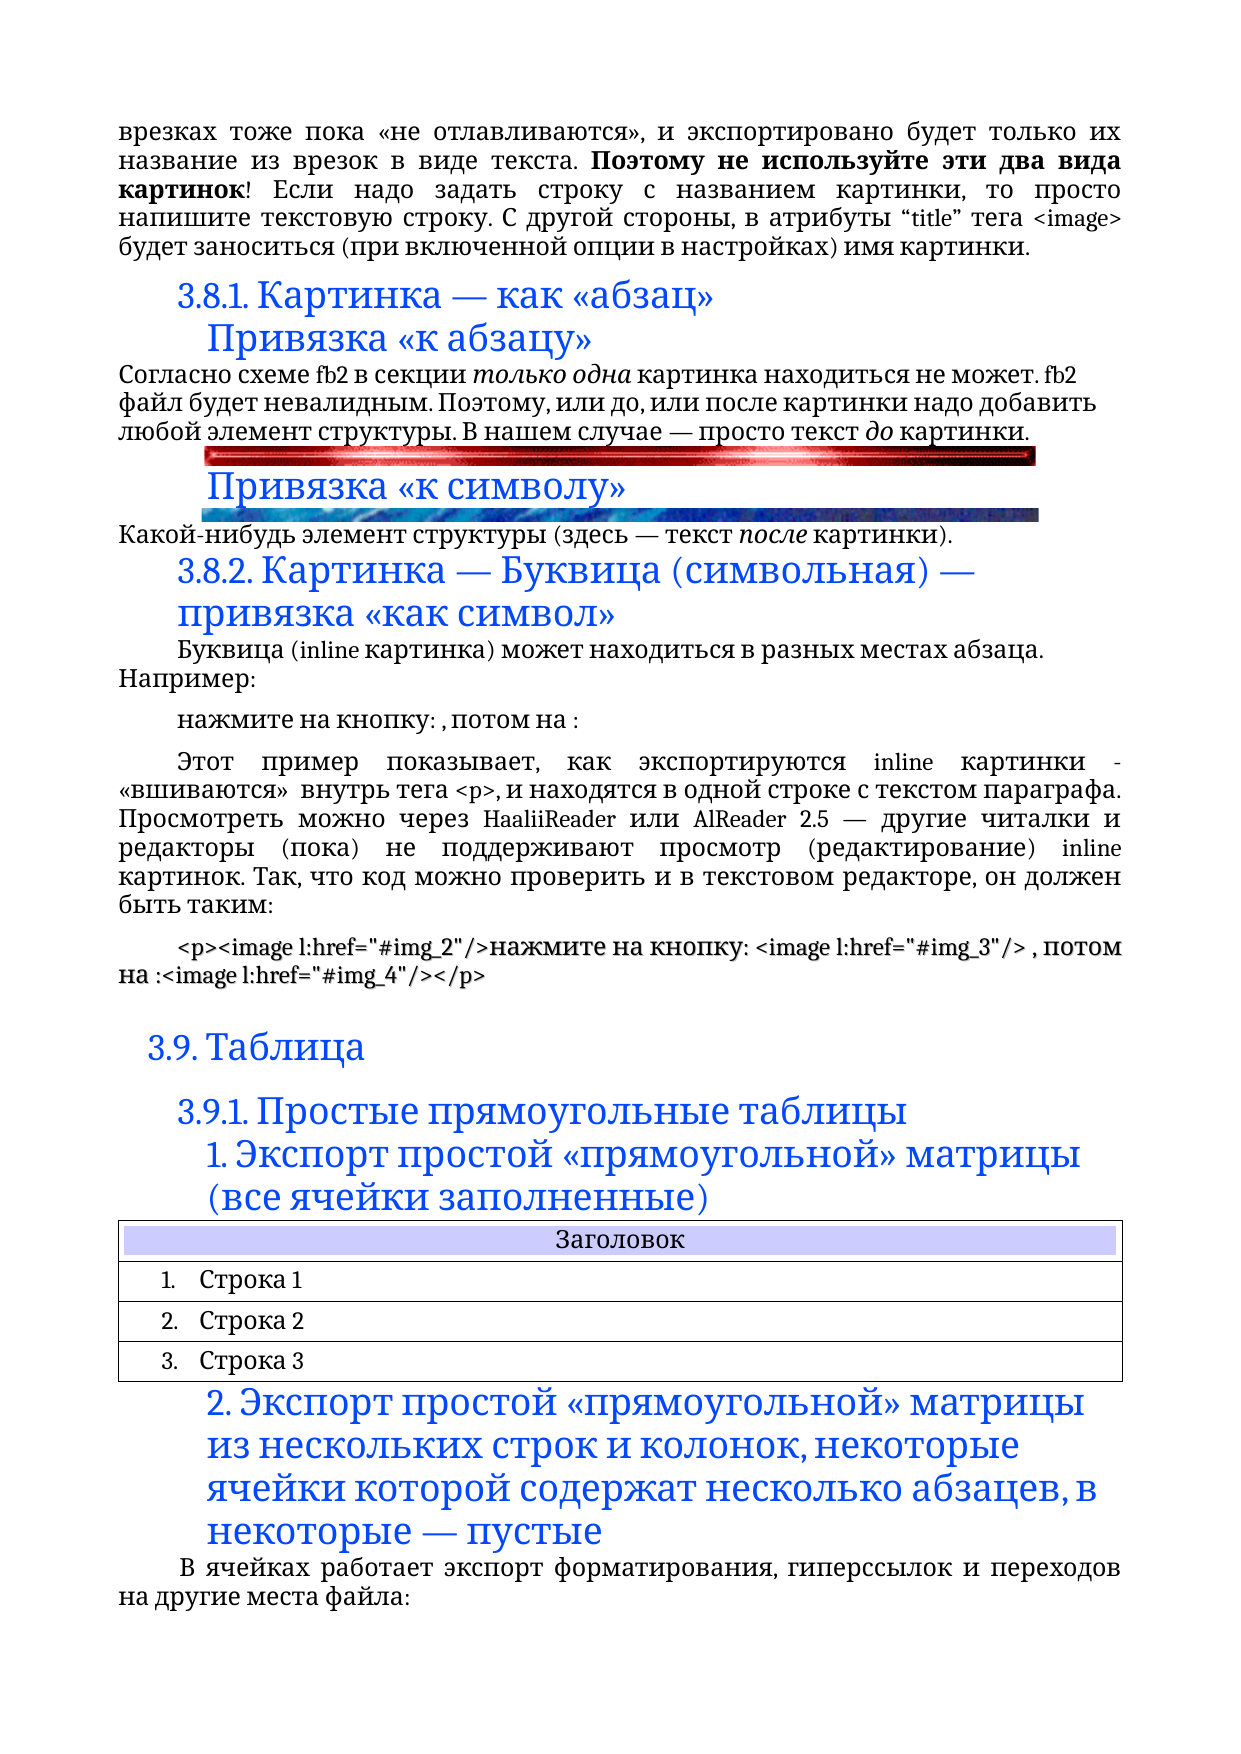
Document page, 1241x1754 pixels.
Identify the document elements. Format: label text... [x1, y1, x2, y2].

text 3.8.1. Картинка — как «абзац» [177, 274, 1122, 317]
table_cell Строка 2 [119, 1302, 1122, 1341]
text 3.9. Таблица [148, 1026, 1122, 1069]
picture [650, 508, 1039, 522]
picture [204, 446, 1036, 466]
picture [310, 508, 409, 522]
text 1. Экспорт простой «прямоугольной» матрицы (все ячейки заполненные) [207, 1134, 1122, 1220]
table_cell Строка 1 [119, 1262, 1122, 1301]
picture [424, 508, 461, 522]
picture [219, 508, 267, 522]
text 2. Экспорт простой «прямоугольной» матрицы из нескольких строк и колонок, некоторые ячейки которой содержат несколько абзацев, в некоторые — пустые [207, 1382, 1122, 1554]
text Этот пример показывает, как экспортируются inline картинки - «вшиваются» внутрь тега <p>, и находятся в одной строке с текстом параграфа. Просмотреть можно через HaaliiReader или AlReader 2.5 — другие читалки и редакторы (пока) не поддерживают просмотр (редактирование) inline картинок. Так, что код можно проверить и в текстовом редакторе, он должен быть таким: [118, 747, 1122, 920]
table_cell Строка 3 [119, 1342, 1122, 1381]
text врезках тоже пока «не отлавливаются», и экспортировано будет только их название из врезок в виде текста. Поэтому не используйте эти два вида картинок! Если надо задать строку с названием картинки, то просто напишите текстовую строку. С другой стороны, в атрибуты “title” тега <image> будет заноситься (при включенной опции в настройках) имя картинки. [118, 118, 1122, 262]
picture [628, 508, 654, 522]
text 3.8.2. Картинка — Буквица (символьная) — привязка «как символ» [177, 550, 1122, 636]
text 3.9.1. Простые прямоугольные таблицы [177, 1091, 1122, 1134]
picture [471, 508, 618, 522]
text Согласно схеме fb2 в секции только одна картинка находиться не может. fb2 файл будет невалидным. Поэтому, или до, или после картинки надо добавить любой элемент структуры. В нашем случае — просто текст до картинки. [118, 361, 1122, 447]
text нажмите на кнопку: , потом на : [118, 706, 1122, 735]
text Привязка «к абзацу» [207, 317, 1122, 361]
text Буквица (inline картинка) может находиться в разных местах абзаца. Например: [118, 636, 1122, 694]
text Какой-нибудь элемент структуры (здесь — текст после картинки). [118, 509, 1122, 550]
picture [273, 508, 306, 522]
text <p><image l:href="#img_2"/>нажмите на кнопку: <image l:href="#img_3"/> , потом на :<image l:href="#img_4"/></p> [118, 932, 1122, 990]
picture [201, 508, 213, 516]
table_header Заголовок [119, 1221, 1122, 1261]
text Привязка «к символу» [207, 447, 1122, 509]
text В ячейках работает экспорт форматирования, гиперссылок и переходов на другие места файла: [118, 1554, 1122, 1612]
